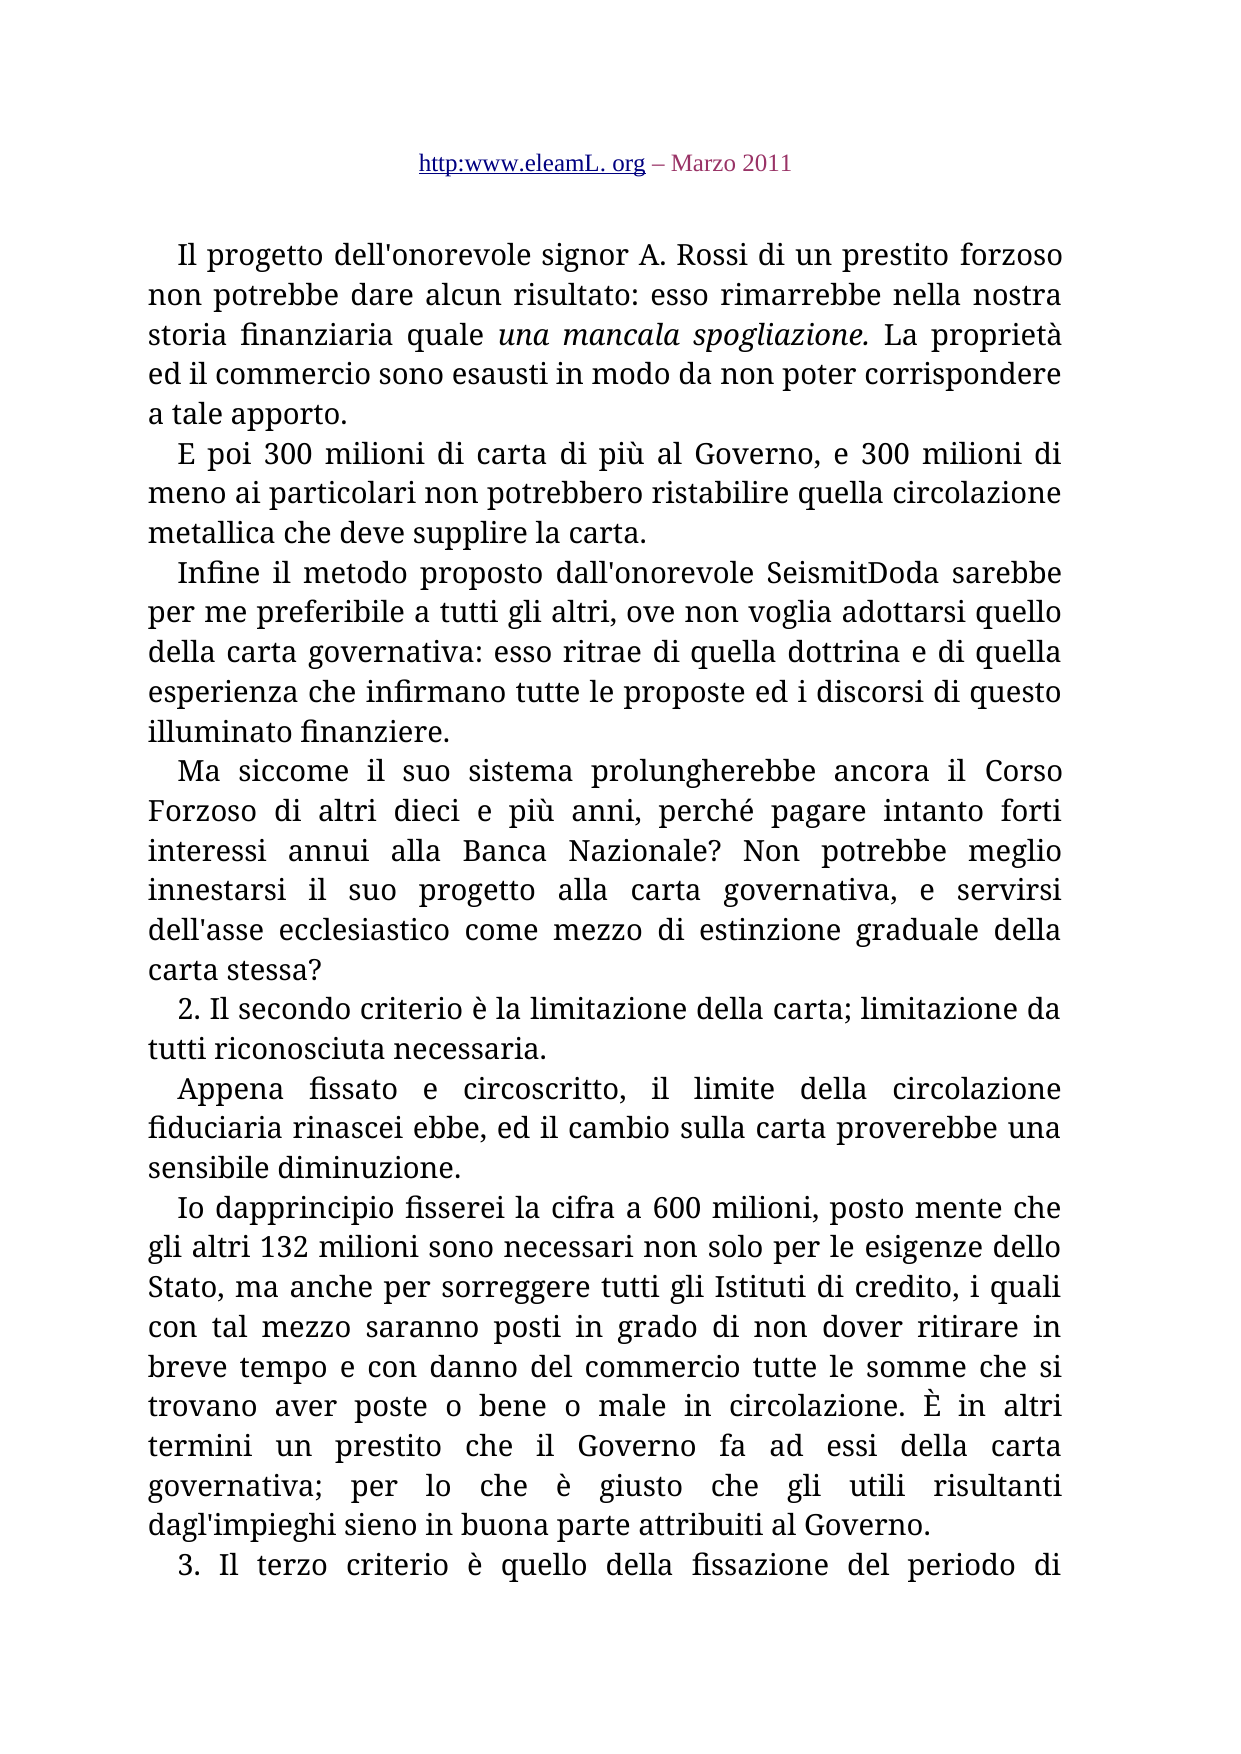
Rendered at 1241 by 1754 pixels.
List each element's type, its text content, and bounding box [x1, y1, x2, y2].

text 2. Il secondo criterio è la limitazione della carta; limitazione da tutti riconosciuta necessaria. [148, 989, 1063, 1068]
text 3. Il terzo criterio è quello della fissazione del periodo di [148, 1544, 1063, 1584]
text Infine il metodo proposto dall'onorevole SeismitDoda sarebbe per me preferibile a tutti gli altri, ove non voglia adottarsi quello della carta governativa: esso ritrae di quella dottrina e di quella esperienza che infirmano tutte le proposte ed i discorsi di questo illuminato finanziere. [148, 552, 1063, 751]
text Il progetto dell'onorevole signor A. Rossi di un prestito forzoso non potrebbe dare alcun risultato: esso rimarrebbe nella nostra storia finanziaria quale una mancala spogliazione. La proprietà ed il commercio sono esausti in modo da non poter corrispondere a tale apporto. [148, 234, 1063, 433]
text E poi 300 milioni di carta di più al Governo, e 300 milioni di meno ai particolari non potrebbero ristabilire quella circolazione metallica che deve supplire la carta. [148, 433, 1063, 552]
text Appena fissato e circoscritto, il limite della circolazione fiduciaria rinascei ebbe, ed il cambio sulla carta proverebbe una sensibile diminuzione. [148, 1068, 1063, 1187]
text Io dapprincipio fisserei la cifra a 600 milioni, posto mente che gli altri 132 milioni sono necessari non solo per le esigenze dello Stato, ma anche per sorreggere tutti gli Istituti di credito, i quali con tal mezzo saranno posti in grado di non dover ritirare in breve tempo e con danno del commercio tutte le somme che si trovano aver poste o bene o male in circolazione. È in altri termini un prestito che il Governo fa ad essi della carta governativa; per lo che è giusto che gli utili risultanti dagl'impieghi sieno in buona parte attribuiti al Governo. [148, 1187, 1063, 1544]
text Ma siccome il suo sistema prolungherebbe ancora il Corso Forzoso di altri dieci e più anni, perché pagare intanto forti interessi annui alla Banca Nazionale? Non potrebbe meglio innestarsi il suo progetto alla carta governativa, e servirsi dell'asse ecclesiastico come mezzo di estinzione graduale della carta stessa? [148, 751, 1063, 989]
